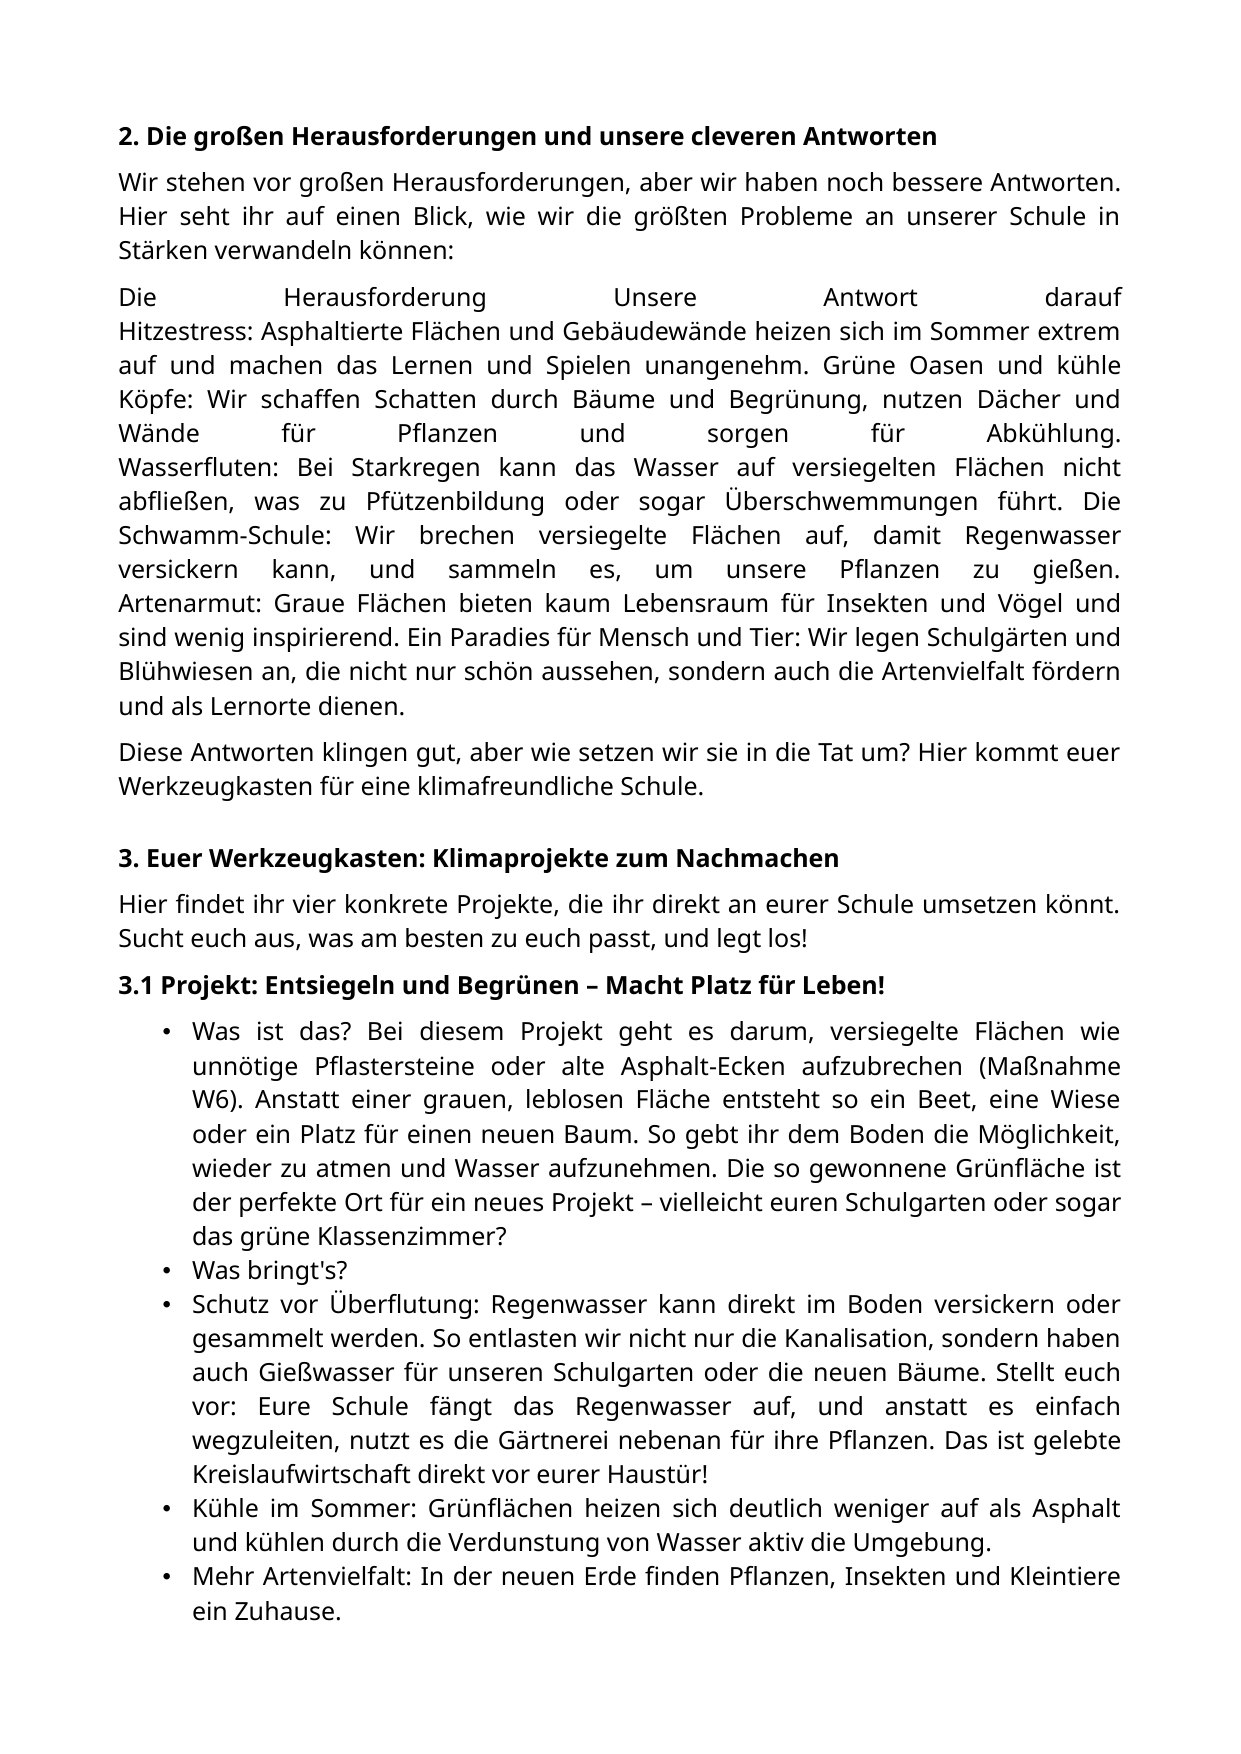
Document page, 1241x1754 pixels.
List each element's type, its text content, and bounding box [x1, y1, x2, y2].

list Was bringt's? [162, 1252, 1122, 1287]
list Mehr Artenvielfalt: In der neuen Erde finden Pflanzen, Insekten und Kleintiere ein Zuhause. [162, 1559, 1122, 1627]
list Was ist das? Bei diesem Projekt geht es darum, versiegelte Flächen wie unnötige Pflastersteine oder alte Asphalt-Ecken aufzubrechen (Maßnahme W6). Anstatt einer grauen, leblosen Fläche entsteht so ein Beet, eine Wiese oder ein Platz für einen neuen Baum. So gebt ihr dem Boden die Möglichkeit, wieder zu atmen und Wasser aufzunehmen. Die so gewonnene Grünfläche ist der perfekte Ort für ein neues Projekt – vielleicht euren Schulgarten oder sogar das grüne Klassenzimmer? [162, 1014, 1122, 1252]
text Hier findet ihr vier konkrete Projekte, die ihr direkt an eurer Schule umsetzen könnt. Sucht euch aus, was am besten zu euch passt, und legt los! [118, 887, 1122, 955]
text Die Herausforderung Unsere Antwort darauf Hitzestress: Asphaltierte Flächen und Gebäudewände heizen sich im Sommer extrem auf und machen das Lernen und Spielen unangenehm. Grüne Oasen und kühle Köpfe: Wir schaffen Schatten durch Bäume und Begrünung, nutzen Dächer und Wände für Pflanzen und sorgen für Abkühlung. Wasserfluten: Bei Starkregen kann das Wasser auf versiegelten Flächen nicht abfließen, was zu Pfützenbildung oder sogar Überschwemmungen führt. Die Schwamm-Schule: Wir brechen versiegelte Flächen auf, damit Regenwasser versickern kann, und sammeln es, um unsere Pflanzen zu gießen. Artenarmut: Graue Flächen bieten kaum Lebensraum für Insekten und Vögel und sind wenig inspirierend. Ein Paradies für Mensch und Tier: Wir legen Schulgärten und Blühwiesen an, die nicht nur schön aussehen, sondern auch die Artenvielfalt fördern und als Lernorte dienen. [118, 279, 1122, 722]
text Wir stehen vor großen Herausforderungen, aber wir haben noch bessere Antworten. Hier seht ihr auf einen Blick, wie wir die größten Probleme an unserer Schule in Stärken verwandeln können: [118, 165, 1122, 267]
list Schutz vor Überflutung: Regenwasser kann direkt im Boden versickern oder gesammelt werden. So entlasten wir nicht nur die Kanalisation, sondern haben auch Gießwasser für unseren Schulgarten oder die neuen Bäume. Stellt euch vor: Eure Schule fängt das Regenwasser auf, und anstatt es einfach wegzuleiten, nutzt es die Gärtnerei nebenan für ihre Pflanzen. Das ist gelebte Kreislaufwirtschaft direkt vor eurer Haustür! [162, 1287, 1122, 1491]
list Kühle im Sommer: Grünflächen heizen sich deutlich weniger auf als Asphalt und kühlen durch die Verdunstung von Wasser aktiv die Umgebung. [162, 1491, 1122, 1559]
text 3.1 Projekt: Entsiegeln und Begrünen – Macht Platz für Leben! [118, 967, 1122, 1002]
subtitle 3. Euer Werkzeugkasten: Klimaprojekte zum Nachmachen [118, 840, 1122, 874]
subtitle 2. Die großen Herausforderungen und unsere cleveren Antworten [118, 118, 1122, 152]
text Diese Antworten klingen gut, aber wie setzen wir sie in die Tat um? Hier kommt euer Werkzeugkasten für eine klimafreundliche Schule. [118, 735, 1122, 803]
